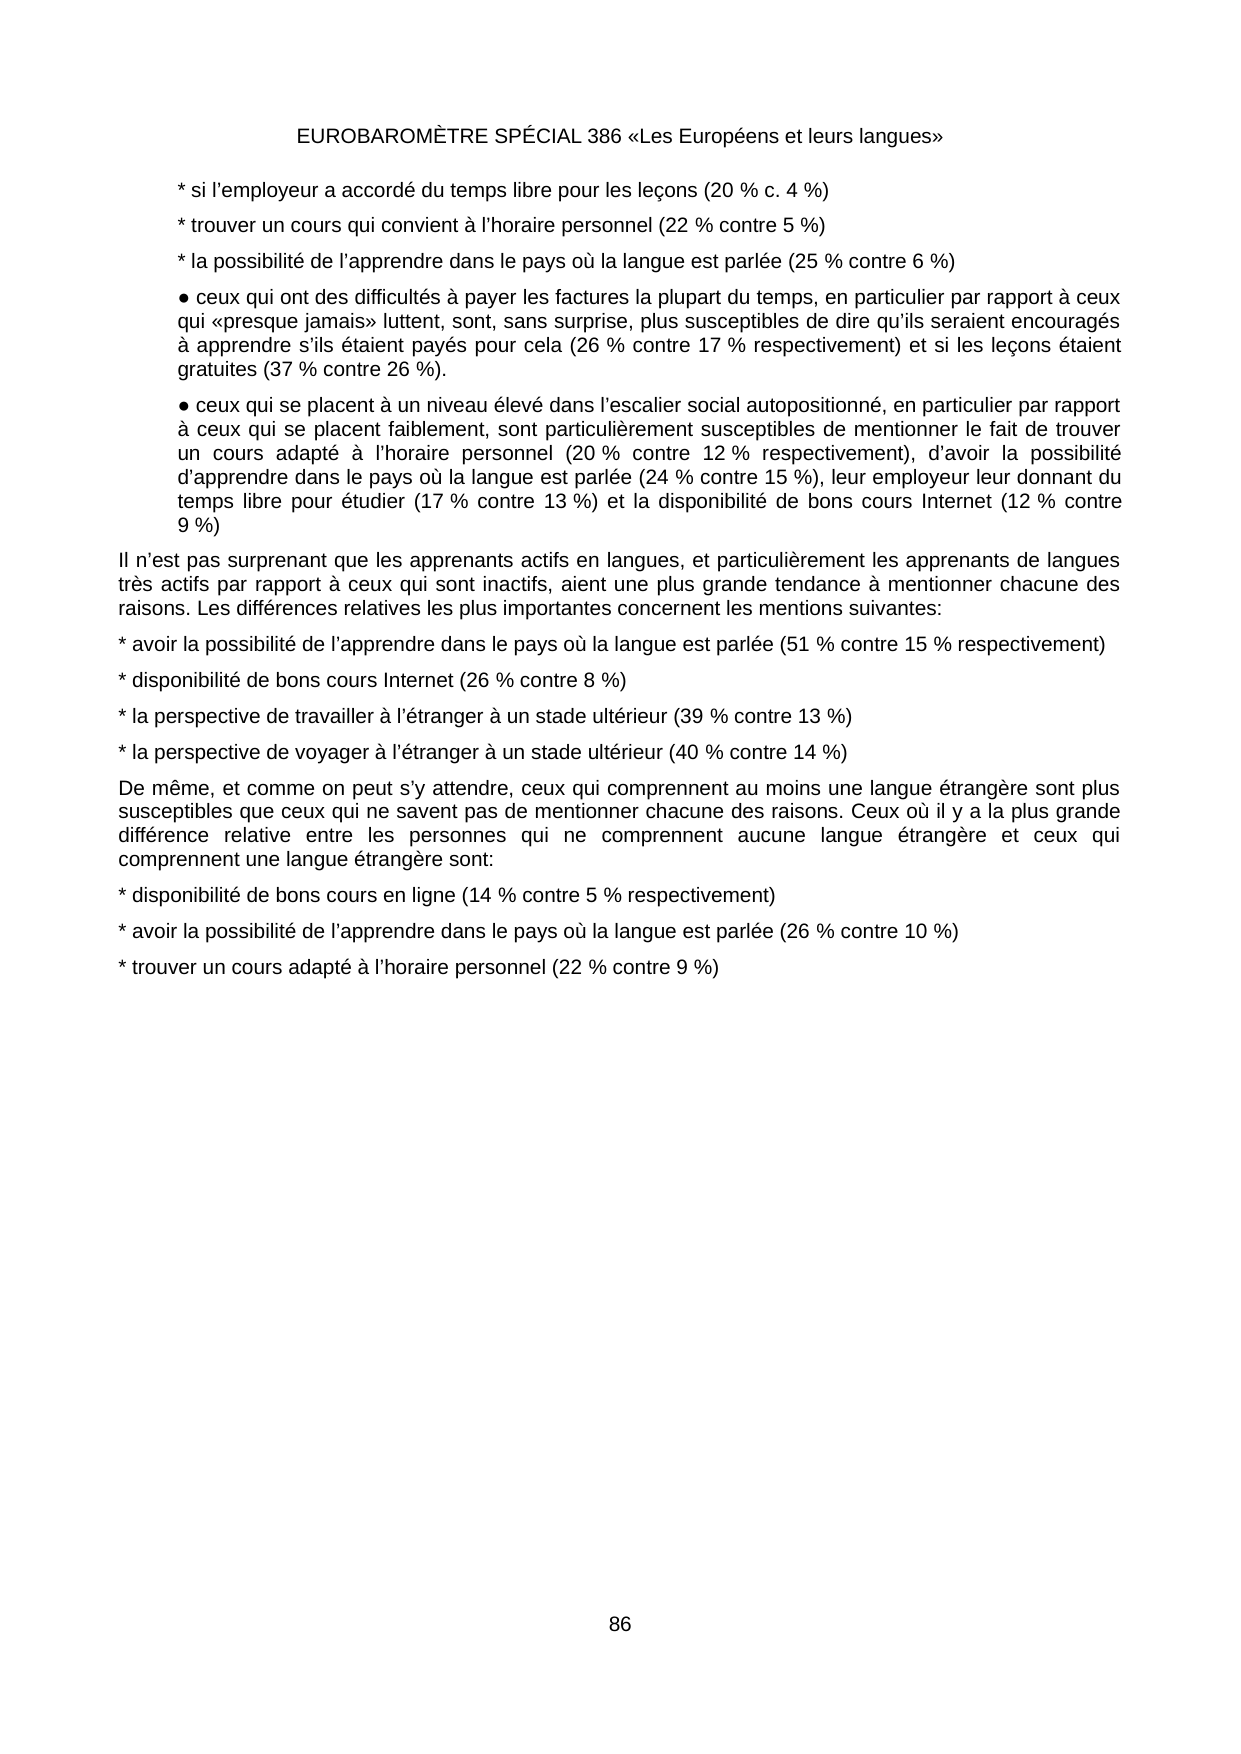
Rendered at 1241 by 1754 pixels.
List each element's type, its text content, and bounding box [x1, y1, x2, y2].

text * avoir la possibilité de l’apprendre dans le pays où la langue est parlée (51 % contre 15 % respectivement) [118, 632, 1122, 656]
text ● ceux qui se placent à un niveau élevé dans l’escalier social autopositionné, en particulier par rapport à ceux qui se placent faiblement, sont particulièrement susceptibles de mentionner le fait de trouver un cours adapté à l’horaire personnel (20 % contre 12 % respectivement), d’avoir la possibilité d’apprendre dans le pays où la langue est parlée (24 % contre 15 %), leur employeur leur donnant du temps libre pour étudier (17 % contre 13 %) et la disponibilité de bons cours Internet (12 % contre 9 %) [177, 393, 1122, 536]
text * disponibilité de bons cours Internet (26 % contre 8 %) [118, 668, 1122, 692]
text * trouver un cours adapté à l’horaire personnel (22 % contre 9 %) [118, 955, 1122, 979]
text De même, et comme on peut s’y attendre, ceux qui comprennent au moins une langue étrangère sont plus susceptibles que ceux qui ne savent pas de mentionner chacune des raisons. Ceux où il y a la plus grande différence relative entre les personnes qui ne comprennent aucune langue étrangère et ceux qui comprennent une langue étrangère sont: [118, 775, 1122, 871]
text * si l’employeur a accordé du temps libre pour les leçons (20 % c. 4 %) [177, 177, 1122, 201]
text * trouver un cours qui convient à l’horaire personnel (22 % contre 5 %) [177, 213, 1122, 237]
text * la perspective de voyager à l’étranger à un stade ultérieur (40 % contre 14 %) [118, 739, 1122, 763]
text * la perspective de travailler à l’étranger à un stade ultérieur (39 % contre 13 %) [118, 704, 1122, 728]
text Il n’est pas surprenant que les apprenants actifs en langues, et particulièrement les apprenants de langues très actifs par rapport à ceux qui sont inactifs, aient une plus grande tendance à mentionner chacune des raisons. Les différences relatives les plus importantes concernent les mentions suivantes: [118, 548, 1122, 620]
text ● ceux qui ont des difficultés à payer les factures la plupart du temps, en particulier par rapport à ceux qui «presque jamais» luttent, sont, sans surprise, plus susceptibles de dire qu’ils seraient encouragés à apprendre s’ils étaient payés pour cela (26 % contre 17 % respectivement) et si les leçons étaient gratuites (37 % contre 26 %). [177, 285, 1122, 381]
text * disponibilité de bons cours en ligne (14 % contre 5 % respectivement) [118, 883, 1122, 907]
text * avoir la possibilité de l’apprendre dans le pays où la langue est parlée (26 % contre 10 %) [118, 919, 1122, 943]
text * la possibilité de l’apprendre dans le pays où la langue est parlée (25 % contre 6 %) [177, 249, 1122, 273]
